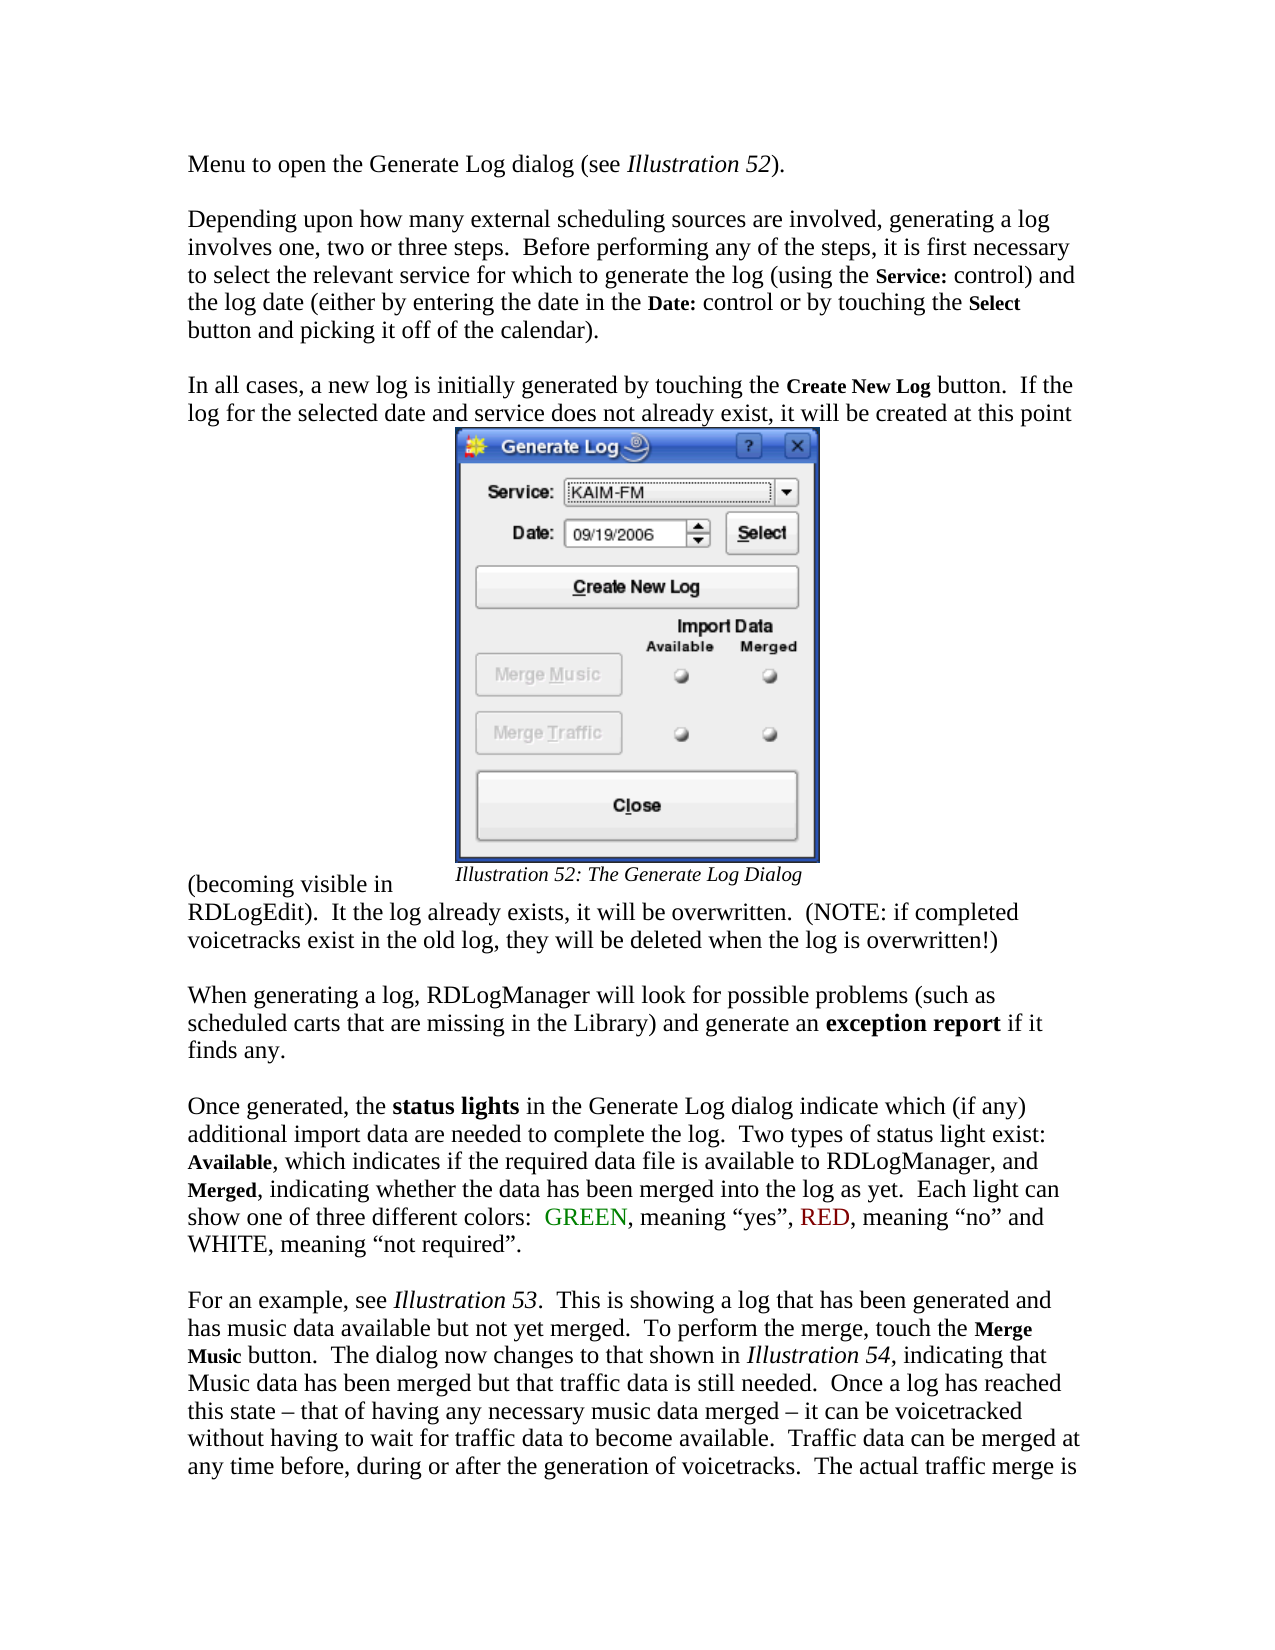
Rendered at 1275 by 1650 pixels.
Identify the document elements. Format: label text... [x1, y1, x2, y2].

text For an example, see Illustration 53. This is showing a log that has been generated and has music data available but not yet merged. To perform the merge, touch the Merge Music button. The dialog now changes to that shown in Illustration 54, indicating that Music data has been merged but that traffic data is still needed. Once a log has reached this state – that of having any necessary music data merged – it can be voicetracked without having to wait for traffic data to become available. Traffic data can be merged at any time before, during or after the generation of voicetracks. The actual traffic merge is [187, 1286, 1087, 1480]
text Illustration 52: The Generate Log Dialog [455, 863, 820, 886]
text (becoming visible in RDLogEdit). It the log already exists, it will be overwritten. (NOTE: if completed voicetracks exist in the old log, they will be deleted when the log is overwritten!) [187, 870, 1087, 953]
text When generating a log, RDLogManager will look for possible problems (such as scheduled carts that are missing in the Library) and generate an exception report if it finds any. [187, 981, 1087, 1064]
text Menu to open the Generate Log dialog (see Illustration 52). [187, 150, 1087, 178]
text Once generated, the status lights in the Generate Log dialog indicate which (if any) additional import data are needed to complete the log. Two types of status light exist: Available, which indicates if the required data file is available to RDLogManager, and Merged, indicating whether the data has been merged into the log as yet. Each light can show one of three different colors: GREEN, meaning “yes”, RED, meaning “no” and WHITE, meaning “not required”. [187, 1092, 1087, 1258]
text In all cases, a new log is initially generated by touching the Create New Log button. If the log for the selected date and service does not already exist, it will be created at this point [187, 372, 1087, 427]
picture [455, 427, 820, 863]
text Depending upon how many external scheduling sources are involved, generating a log involves one, two or three steps. Before performing any of the steps, it is first necessary to select the relevant service for which to generate the log (using the Service: control) and the log date (either by entering the date in the Date: control or by touching the Select button and picking it off of the calendar). [187, 205, 1087, 344]
